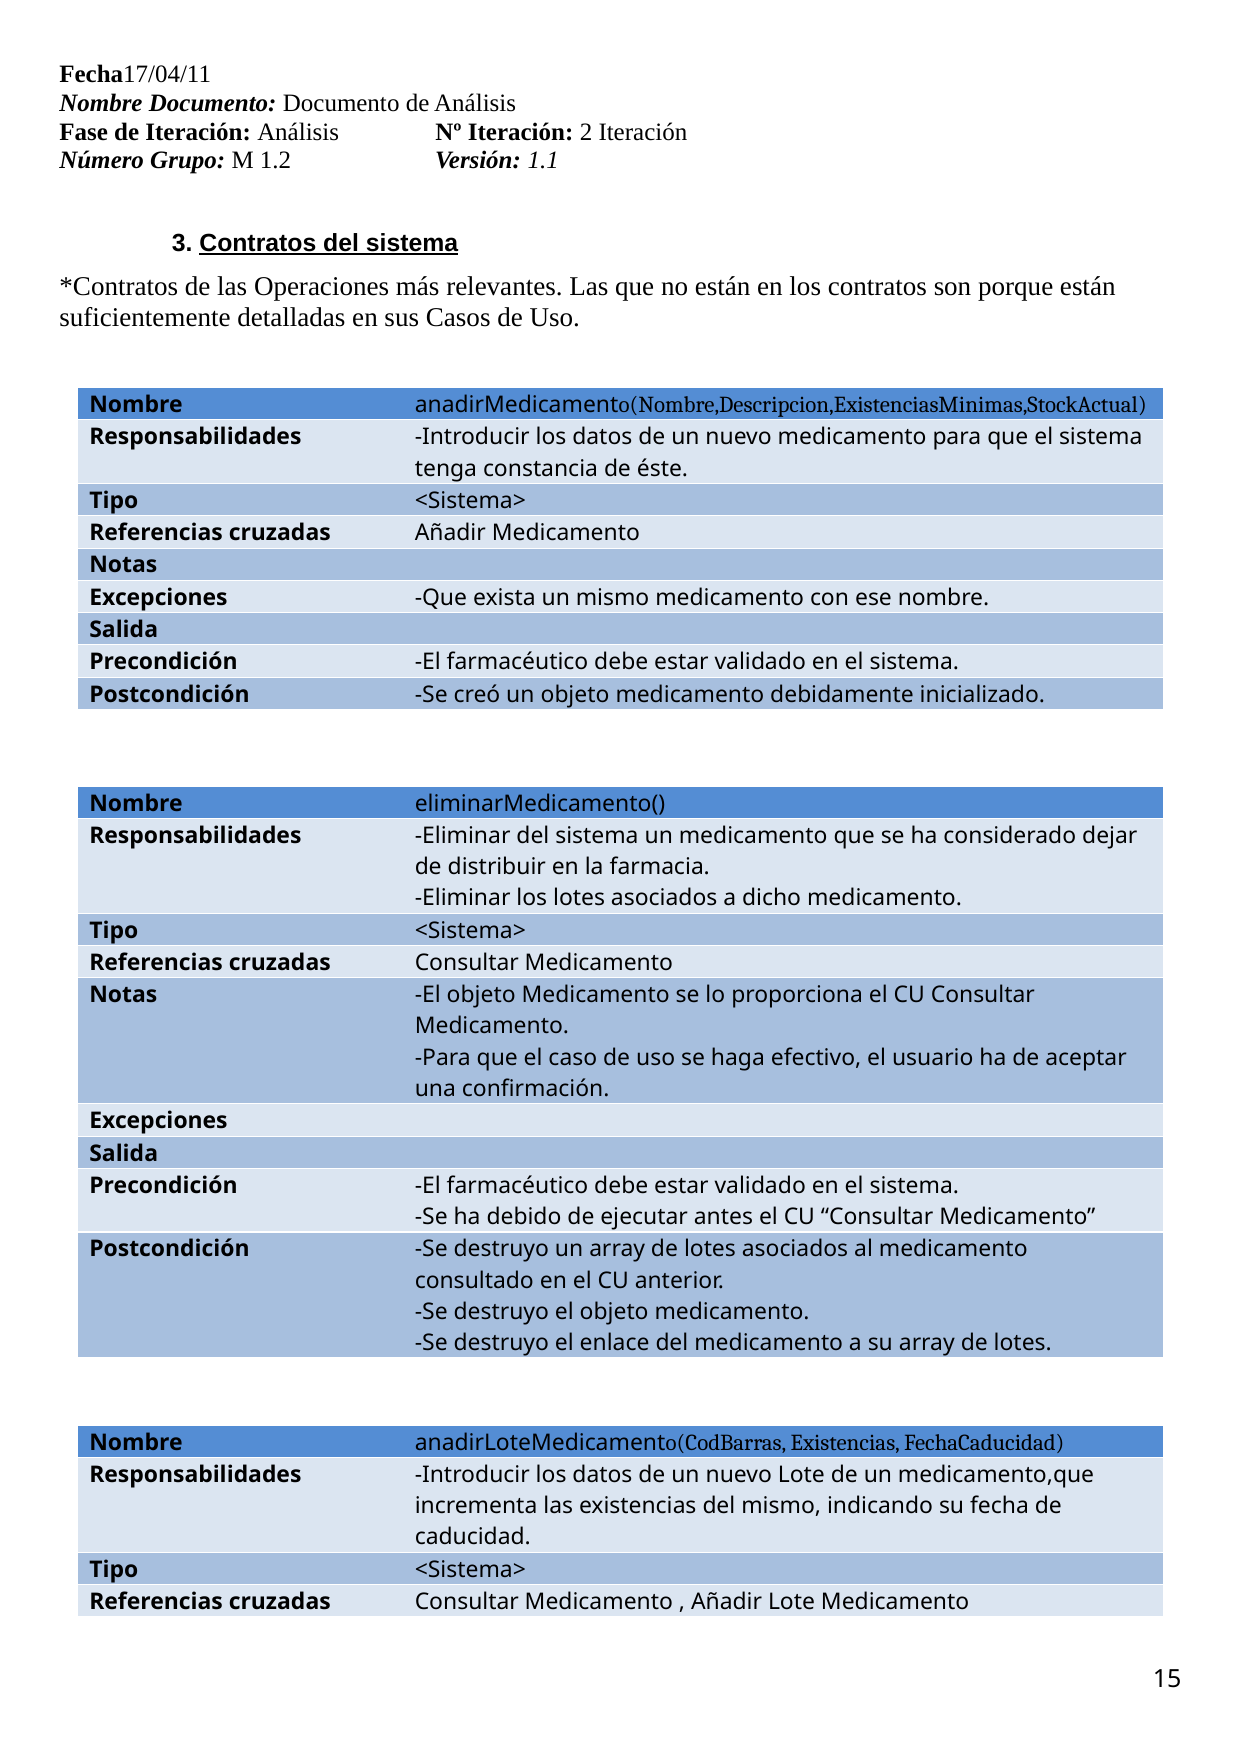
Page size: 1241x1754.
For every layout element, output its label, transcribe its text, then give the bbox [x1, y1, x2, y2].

table_cell Tipo [78, 1553, 403, 1584]
table_cell -Se destruyo un array de lotes asociados al medicamento consultado en el CU anterior. -Se destruyo el objeto medicamento. -Se destruyo el enlace del medicamento a su array de lotes. [403, 1233, 1163, 1357]
table_cell -Introducir los datos de un nuevo medicamento para que el sistema tenga constancia de éste. [403, 420, 1163, 483]
table_cell <Sistema> [403, 914, 1163, 945]
table_cell Añadir Medicamento [403, 516, 1163, 547]
table_cell [403, 1137, 1163, 1168]
table_cell Notas [78, 978, 403, 1103]
table_cell Consultar Medicamento , Añadir Lote Medicamento [403, 1585, 1163, 1616]
table_cell -El farmacéutico debe estar validado en el sistema. -Se ha debido de ejecutar antes el CU “Consultar Medicamento” [403, 1169, 1163, 1231]
table_cell Responsabilidades [78, 819, 403, 913]
table_cell Salida [78, 1137, 403, 1168]
table_header anadirMedicamento(Nombre,Descripcion,ExistenciasMinimas,StockActual) [403, 388, 1163, 419]
table_cell -El farmacéutico debe estar validado en el sistema. [403, 645, 1163, 677]
table_cell Referencias cruzadas [78, 516, 403, 547]
subtitle 3. Contratos del sistema [172, 228, 1181, 257]
table_cell <Sistema> [403, 484, 1163, 515]
table_header Nombre [78, 1426, 403, 1457]
table_header Nombre [78, 787, 403, 818]
table_cell -Se creó un objeto medicamento debidamente inicializado. [403, 678, 1163, 709]
table_cell [403, 613, 1163, 644]
table_cell Excepciones [78, 1104, 403, 1136]
table_cell Referencias cruzadas [78, 946, 403, 977]
table_cell Salida [78, 613, 403, 644]
table_cell [403, 1104, 1163, 1136]
table_cell -Eliminar del sistema un medicamento que se ha considerado dejar de distribuir en la farmacia. -Eliminar los lotes asociados a dicho medicamento. [403, 819, 1163, 913]
table_cell Notas [78, 549, 403, 580]
table_cell Referencias cruzadas [78, 1585, 403, 1616]
table_cell Tipo [78, 914, 403, 945]
table_cell Responsabilidades [78, 420, 403, 483]
table_cell -Que exista un mismo medicamento con ese nombre. [403, 581, 1163, 612]
table_cell -Introducir los datos de un nuevo Lote de un medicamento,que incrementa las existencias del mismo, indicando su fecha de caducidad. [403, 1458, 1163, 1552]
table_cell Precondición [78, 1169, 403, 1231]
table_cell [403, 549, 1163, 580]
table_cell Responsabilidades [78, 1458, 403, 1552]
table_cell Precondición [78, 645, 403, 677]
table_header eliminarMedicamento() [403, 787, 1163, 818]
table_cell -El objeto Medicamento se lo proporciona el CU Consultar Medicamento. -Para que el caso de uso se haga efectivo, el usuario ha de aceptar una confirmación. [403, 978, 1163, 1103]
table_cell Tipo [78, 484, 403, 515]
table_cell Postcondición [78, 678, 403, 709]
table_cell Consultar Medicamento [403, 946, 1163, 977]
table_header anadirLoteMedicamento(CodBarras, Existencias, FechaCaducidad) [403, 1426, 1163, 1457]
text *Contratos de las Operaciones más relevantes. Las que no están en los contratos son porque están suficientemente detalladas en sus Casos de Uso. [59, 269, 1181, 332]
table_cell <Sistema> [403, 1553, 1163, 1584]
table_cell Excepciones [78, 581, 403, 612]
table_header Nombre [78, 388, 403, 419]
table_cell Postcondición [78, 1233, 403, 1357]
